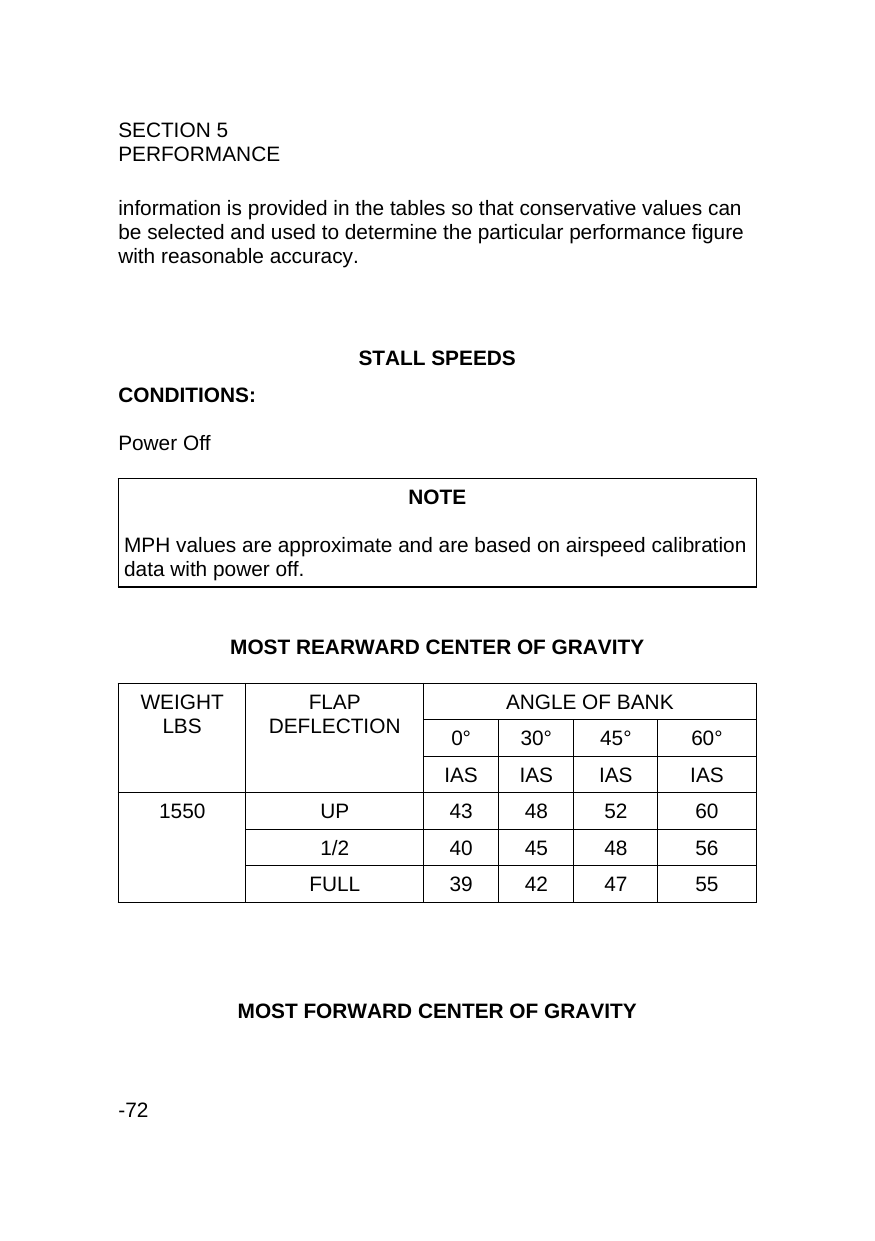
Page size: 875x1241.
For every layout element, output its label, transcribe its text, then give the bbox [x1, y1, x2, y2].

table_cell 55 [658, 866, 756, 902]
table_cell 30° [499, 720, 573, 756]
subtitle STALL SPEEDS [118, 346, 756, 370]
table_cell 45 [499, 830, 573, 865]
table_cell 60° [658, 720, 756, 756]
table_cell 52 [574, 793, 657, 829]
table_cell 48 [499, 793, 573, 829]
text information is provided in the tables so that conservative values can be selected and used to determine the particular performance figure with reasonable accuracy. [118, 196, 756, 268]
text MOST FORWARD CENTER OF GRAVITY [118, 998, 756, 1022]
text CONDITIONS: [118, 382, 756, 406]
table_cell 43 [424, 793, 498, 829]
table_cell 0° [424, 720, 498, 756]
table_header WEIGHT LBS [119, 684, 245, 792]
table_cell 1550 [119, 793, 245, 902]
table_header ANGLE OF BANK [424, 684, 756, 719]
table_cell 45° [574, 720, 657, 756]
table_cell IAS [424, 757, 498, 792]
table_cell 60 [658, 793, 756, 829]
table_cell 39 [424, 866, 498, 902]
table_cell FULL [246, 866, 423, 902]
text Power Off [118, 430, 756, 454]
text MOST REARWARD CENTER OF GRAVITY [118, 635, 756, 659]
table_cell IAS [499, 757, 573, 792]
table_cell 47 [574, 866, 657, 902]
table_cell 56 [658, 830, 756, 865]
table_cell 1/2 [246, 830, 423, 865]
table_header FLAP DEFLECTION [246, 684, 423, 792]
table_cell 48 [574, 830, 657, 865]
table_cell IAS [574, 757, 657, 792]
table_cell 42 [499, 866, 573, 902]
table_header NOTE MPH values are approximate and are based on airspeed calibration data with power off. [119, 479, 756, 586]
table_cell UP [246, 793, 423, 829]
table_cell 40 [424, 830, 498, 865]
table_cell IAS [658, 757, 756, 792]
